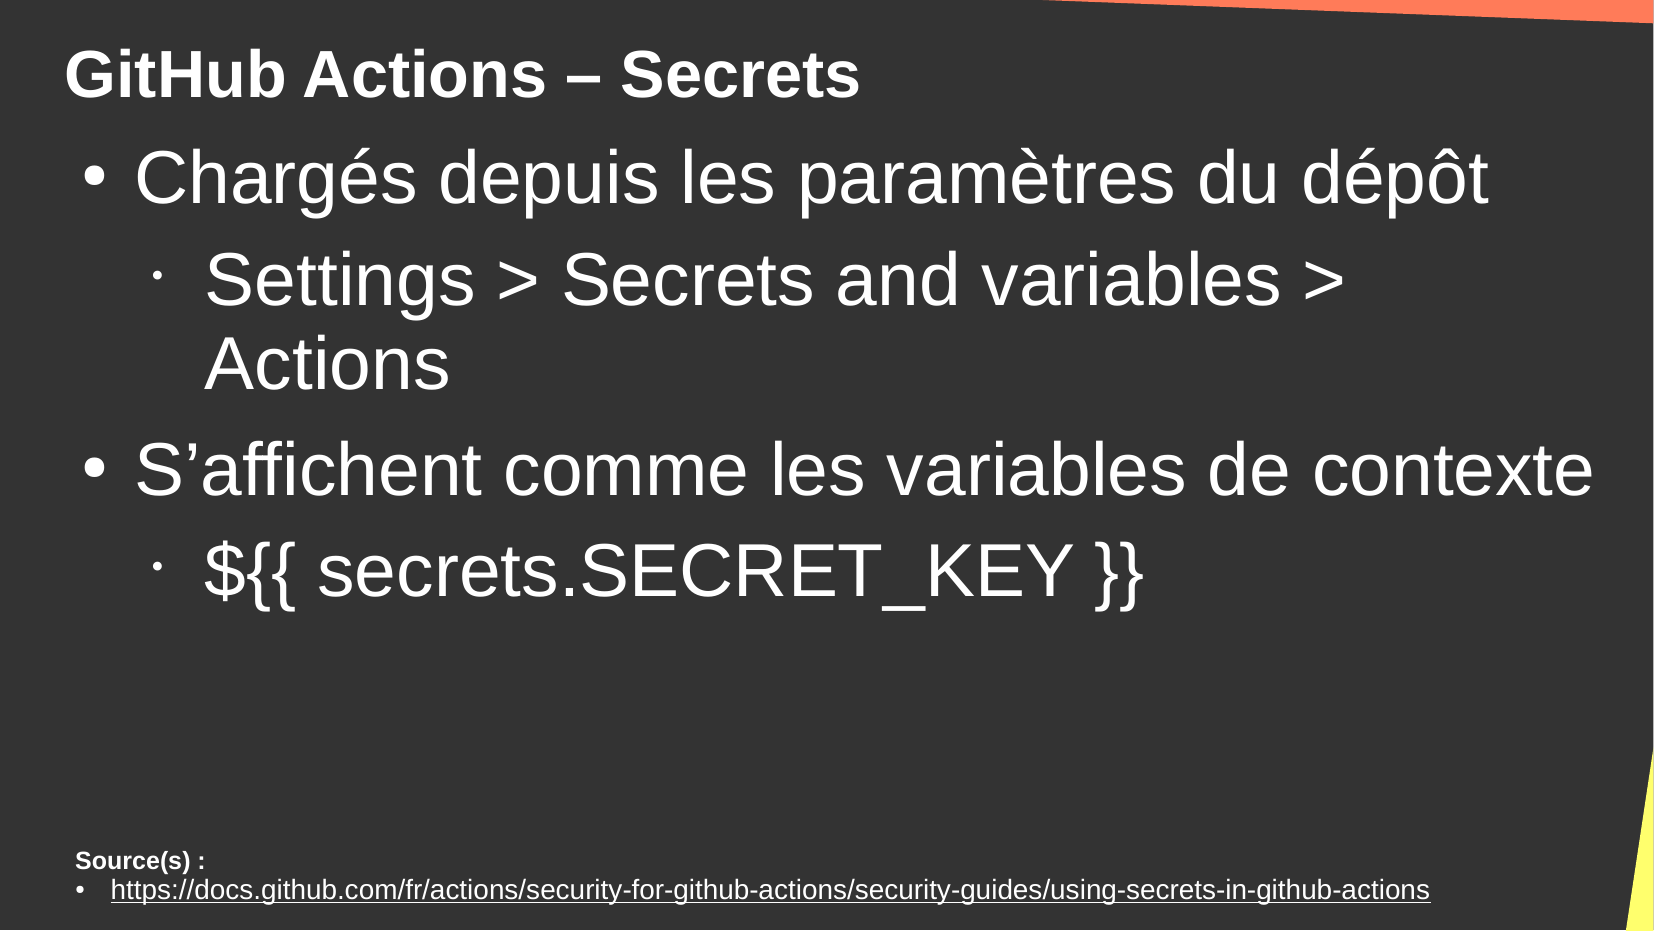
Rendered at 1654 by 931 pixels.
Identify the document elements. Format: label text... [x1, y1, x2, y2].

title GitHub Actions – Secrets [64, 37, 1471, 113]
text_box Source(s) : https://docs.github.com/fr/actions/security-for-github-actions/security-guides/using-secrets-in-github-actions [60, 806, 1607, 914]
text_box [1625, 743, 1654, 931]
list Chargés depuis les paramètres du dépôt Settings > Secrets and variables > Actions S’affichent comme les variables de contexte ${{ secrets.SECRET_KEY }} [63, 135, 1601, 745]
text_box [1042, 0, 1654, 24]
